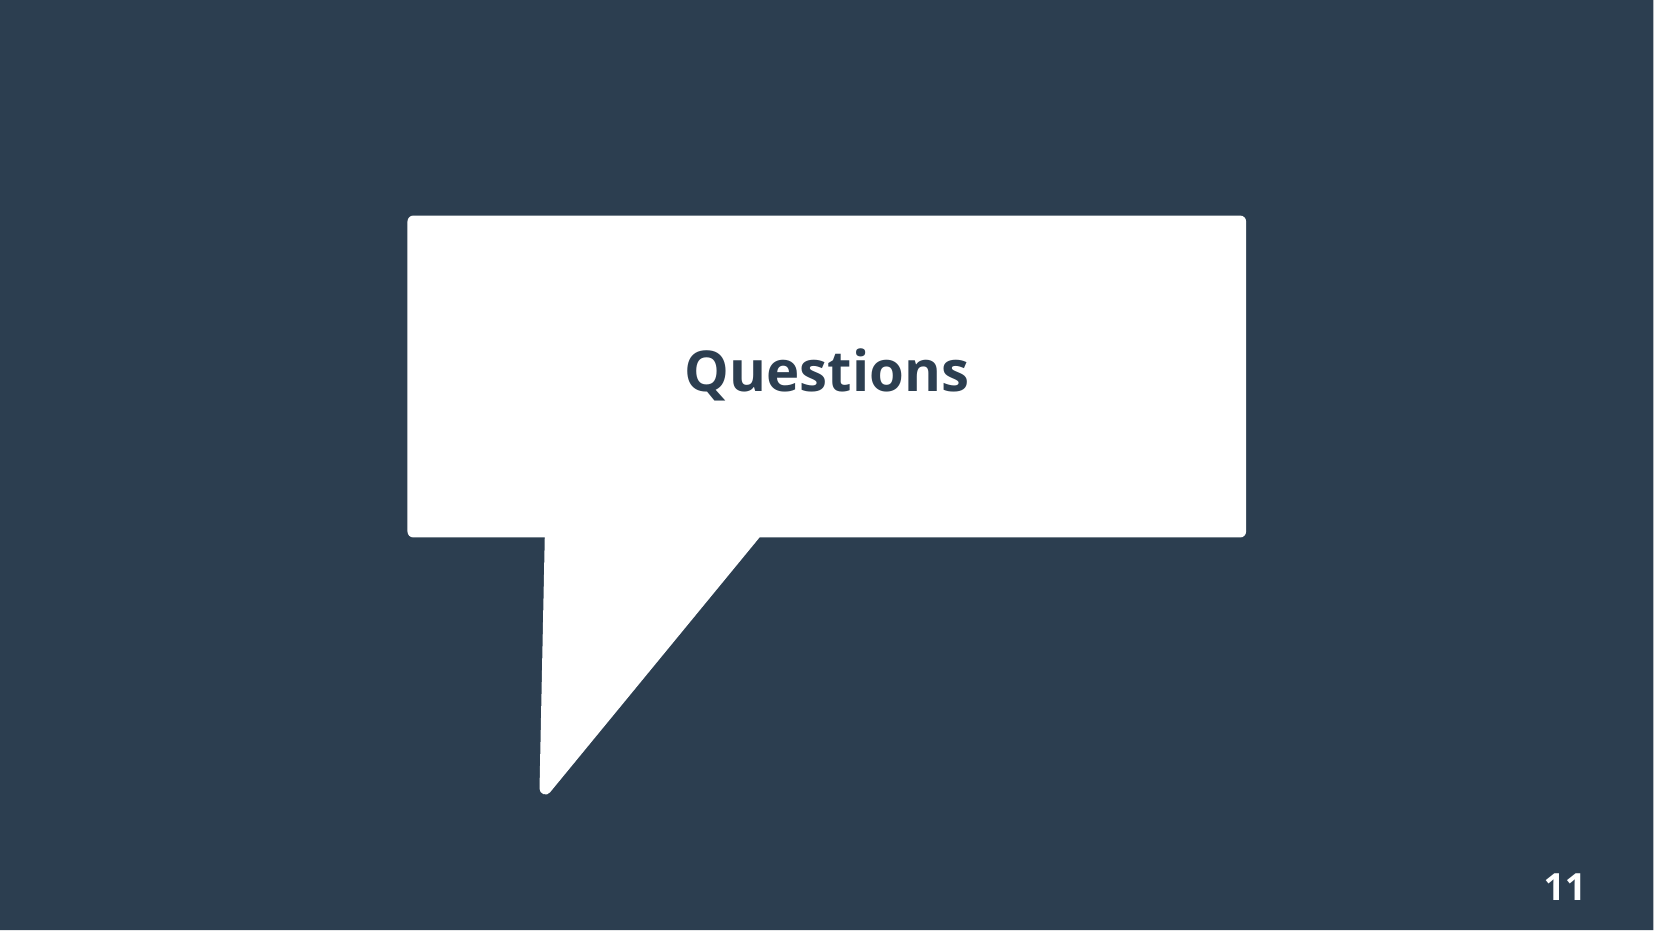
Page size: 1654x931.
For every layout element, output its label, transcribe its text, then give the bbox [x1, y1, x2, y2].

title Questions [442, 236, 1211, 502]
